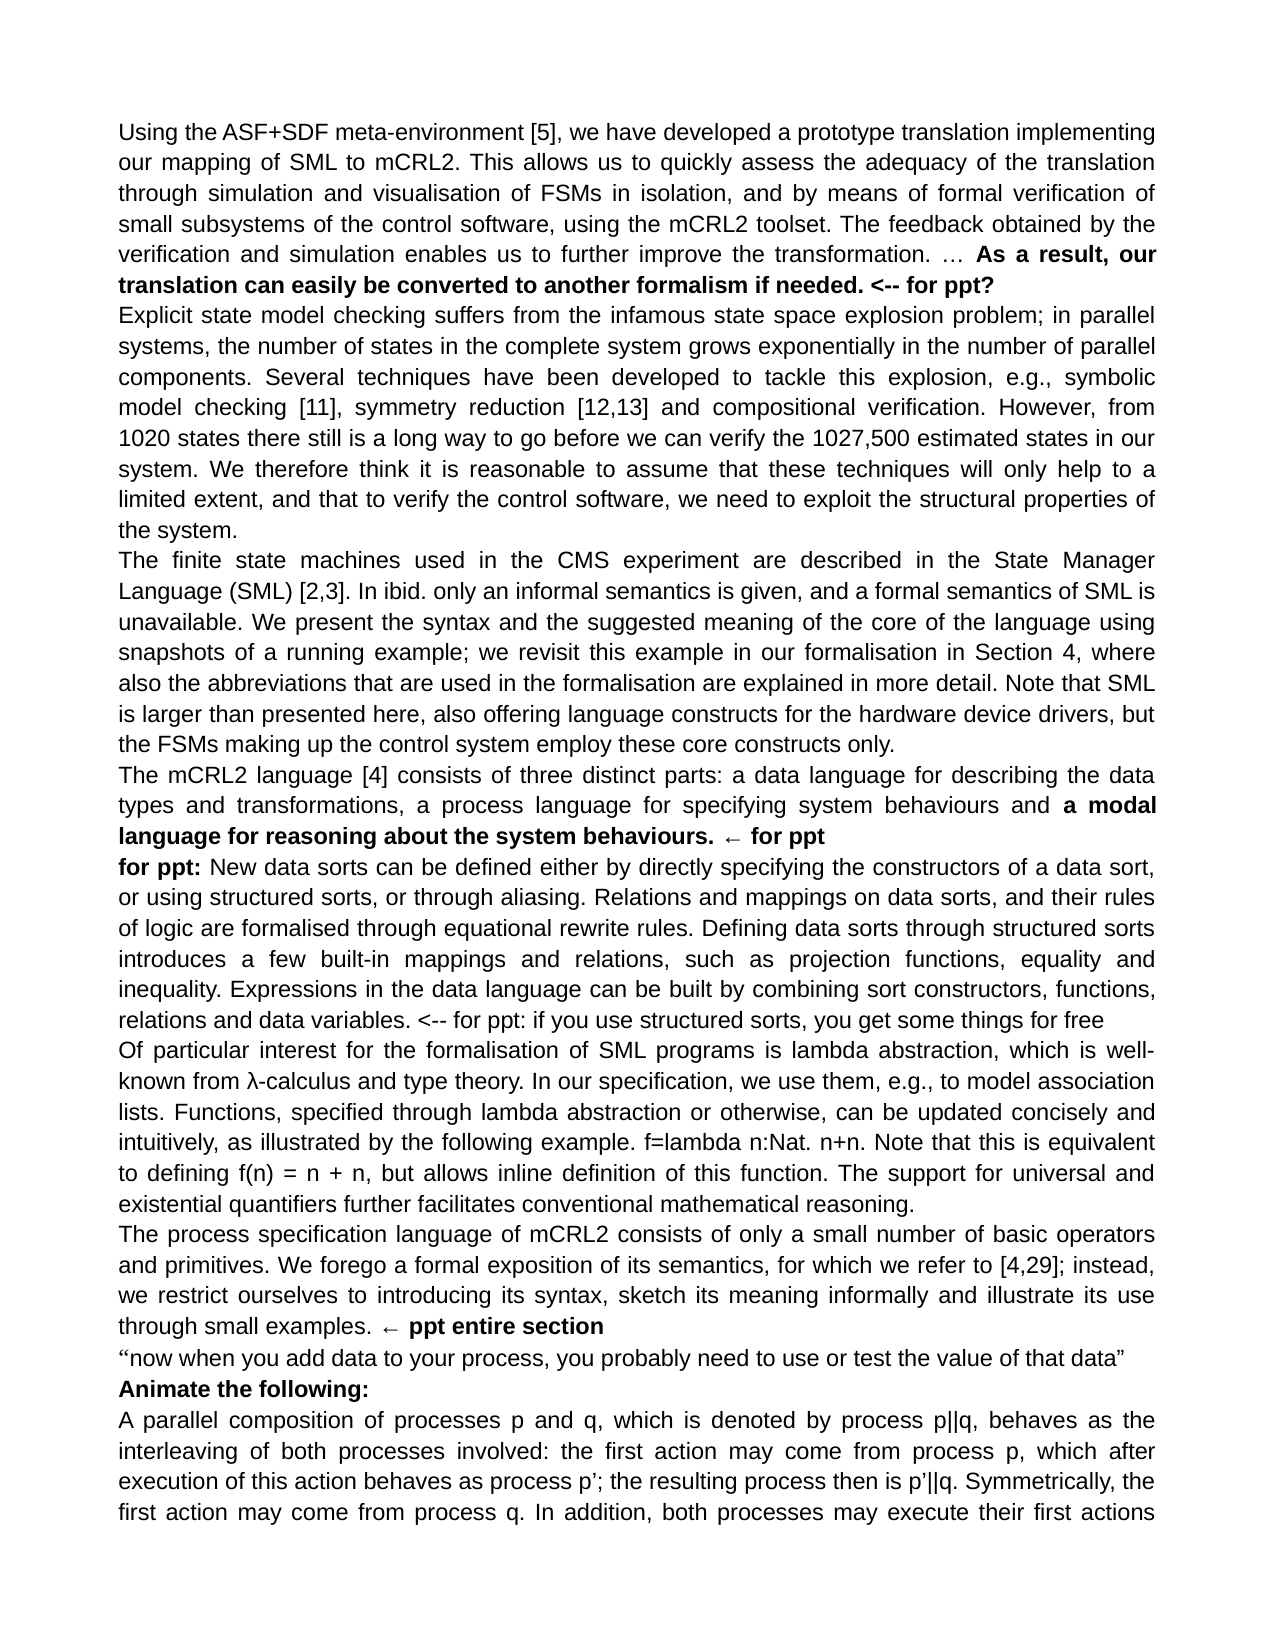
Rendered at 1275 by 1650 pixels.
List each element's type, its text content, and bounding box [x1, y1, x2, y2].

text “now when you add data to your process, you probably need to use or test the value of that data” [118, 1343, 1157, 1372]
text Animate the following: [118, 1376, 1157, 1403]
text Using the ASF+SDF meta-environment [5], we have developed a prototype translation implementing our mapping of SML to mCRL2. This allows us to quickly assess the adequacy of the translation through simulation and visualisation of FSMs in isolation, and by means of formal verification of small subsystems of the control software, using the mCRL2 toolset. The feedback obtained by the verification and simulation enables us to further improve the transformation. … As a result, our translation can easily be converted to another formalism if needed. <-- for ppt? [118, 118, 1157, 298]
text for ppt: New data sorts can be defined either by directly specifying the constructors of a data sort, or using structured sorts, or through aliasing. Relations and mappings on data sorts, and their rules of logic are formalised through equational rewrite rules. Defining data sorts through structured sorts introduces a few built-in mappings and relations, such as projection functions, equality and inequality. Expressions in the data language can be built by combining sort constructors, functions, relations and data variables. <-- for ppt: if you use structured sorts, you get some things for free [118, 853, 1157, 1033]
text Of particular interest for the formalisation of SML programs is lambda abstraction, which is well-known from λ-calculus and type theory. In our specification, we use them, e.g., to model association lists. Functions, specified through lambda abstraction or otherwise, can be updated concisely and intuitively, as illustrated by the following example. f=lambda n:Nat. n+n. Note that this is equivalent to defining f(n) = n + n, but allows inline definition of this function. The support for universal and existential quantifiers further facilitates conventional mathematical reasoning. [118, 1037, 1157, 1217]
text The mCRL2 language [4] consists of three distinct parts: a data language for describing the data types and transformations, a process language for specifying system behaviours and a modal language for reasoning about the system behaviours. ← for ppt [118, 761, 1157, 849]
text Explicit state model checking suffers from the infamous state space explosion problem; in parallel systems, the number of states in the complete system grows exponentially in the number of parallel components. Several techniques have been developed to tackle this explosion, e.g., symbolic model checking [11], symmetry reduction [12,13] and compositional verification. However, from 1020 states there still is a long way to go before we can verify the 1027,500 estimated states in our system. We therefore think it is reasonable to assume that these techniques will only help to a limited extent, and that to verify the control software, we need to exploit the structural properties of the system. [118, 302, 1157, 543]
text The finite state machines used in the CMS experiment are described in the State Manager Language (SML) [2,3]. In ibid. only an informal semantics is given, and a formal semantics of SML is unavailable. We present the syntax and the suggested meaning of the core of the language using snapshots of a running example; we revisit this example in our formalisation in Section 4, where also the abbreviations that are used in the formalisation are explained in more detail. Note that SML is larger than presented here, also offering language constructs for the hardware device drivers, but the FSMs making up the control system employ these core constructs only. [118, 547, 1157, 757]
text A parallel composition of processes p and q, which is denoted by process p||q, behaves as the interleaving of both processes involved: the first action may come from process p, which after execution of this action behaves as process p’; the resulting process then is p’||q. Symmetrically, the first action may come from process q. In addition, both processes may execute their first actions [118, 1406, 1157, 1525]
text The process specification language of mCRL2 consists of only a small number of basic operators and primitives. We forego a formal exposition of its semantics, for which we refer to [4,29]; instead, we restrict ourselves to introducing its syntax, sketch its meaning informally and illustrate its use through small examples. ← ppt entire section [118, 1221, 1157, 1339]
